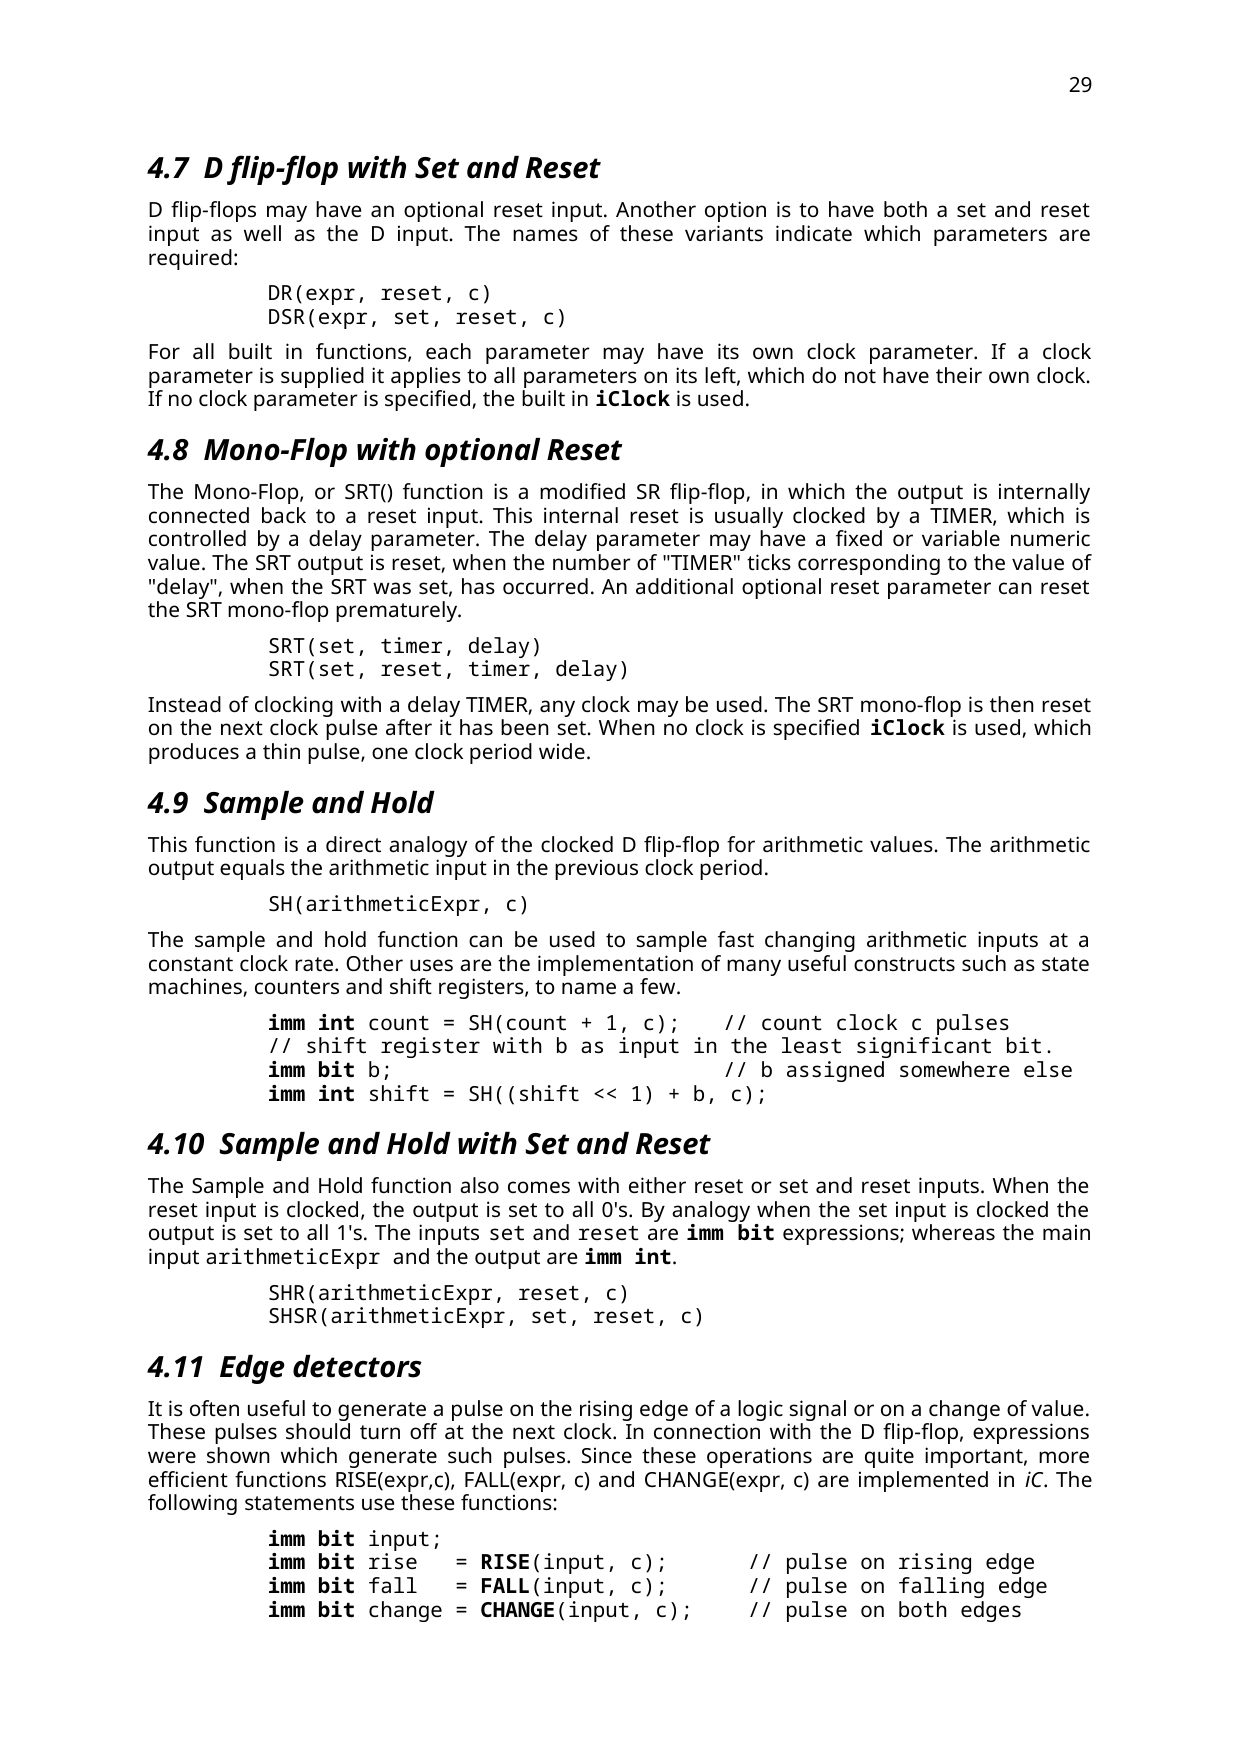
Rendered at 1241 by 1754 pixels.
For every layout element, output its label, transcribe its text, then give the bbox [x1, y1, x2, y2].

subtitle D flip-flop with Set and Reset [148, 148, 1092, 187]
text SHR(arithmeticExpr, reset, c) SHSR(arithmeticExpr, set, reset, c) [268, 1281, 1092, 1328]
text DR(expr, reset, c) DSR(expr, set, reset, c) [268, 282, 1092, 329]
text imm int count = SH(count + 1, c); // count clock c pulses // shift register with b as input in the least significant bit. imm bit b; // b assigned somewhere else imm int shift = SH((shift << 1) + b, c); [268, 1011, 1092, 1106]
text SH(arithmeticExpr, c) [268, 893, 1092, 917]
text For all built in functions, each parameter may have its own clock parameter. If a clock parameter is supplied it applies to all parameters on its left, which do not have their own clock. If no clock parameter is specified, the built in iClock is used. [148, 341, 1092, 412]
text The Sample and Hold function also comes with either reset or set and reset inputs. When the reset input is clocked, the output is set to all 0's. By analogy when the set input is clocked the output is set to all 1's. The inputs set and reset are imm bit expressions; whereas the main input arithmeticExpr and the output are imm int. [148, 1175, 1092, 1269]
subtitle Sample and Hold with Set and Reset [148, 1123, 1092, 1163]
text It is often useful to generate a pulse on the rising edge of a logic signal or on a change of value. These pulses should turn off at the next clock. In connection with the D flip-flop, expressions were shown which generate such pulses. Since these operations are quite important, more efficient functions RISE(expr,c), FALL(expr, c) and CHANGE(expr, c) are implemented in iC. The following statements use these functions: [148, 1397, 1092, 1516]
subtitle Edge detectors [148, 1346, 1092, 1386]
subtitle Sample and Hold [148, 782, 1092, 821]
subtitle Mono-Flop with optional Reset [148, 429, 1092, 469]
text This function is a direct analogy of the clocked D flip-flop for arithmetic values. The arithmetic output equals the arithmetic input in the previous clock period. [148, 833, 1092, 881]
text imm bit input; imm bit rise = RISE(input, c); // pulse on rising edge imm bit fall = FALL(input, c); // pulse on falling edge imm bit change = CHANGE(input, c); // pulse on both edges [268, 1527, 1092, 1622]
text SRT(set, timer, delay) SRT(set, reset, timer, delay) [268, 634, 1092, 682]
text The Mono-Flop, or SRT() function is a modified SR flip-flop, in which the output is internally connected back to a reset input. This internal reset is usually clocked by a TIMER, which is controlled by a delay parameter. The delay parameter may have a fixed or variable numeric value. The SRT output is reset, when the number of "TIMER" ticks corresponding to the value of "delay", when the SRT was set, has occurred. An additional optional reset parameter can reset the SRT mono-flop prematurely. [148, 481, 1092, 622]
text D flip-flops may have an optional reset input. Another option is to have both a set and reset input as well as the D input. The names of these variants indicate which parameters are required: [148, 199, 1092, 270]
text The sample and hold function can be used to sample fast changing arithmetic inputs at a constant clock rate. Other uses are the implementation of many useful constructs such as state machines, counters and shift registers, to name a few. [148, 928, 1092, 999]
text Instead of clocking with a delay TIMER, any clock may be used. The SRT mono-flop is then reset on the next clock pulse after it has been set. When no clock is specified iClock is used, which produces a thin pulse, one clock period wide. [148, 693, 1092, 764]
